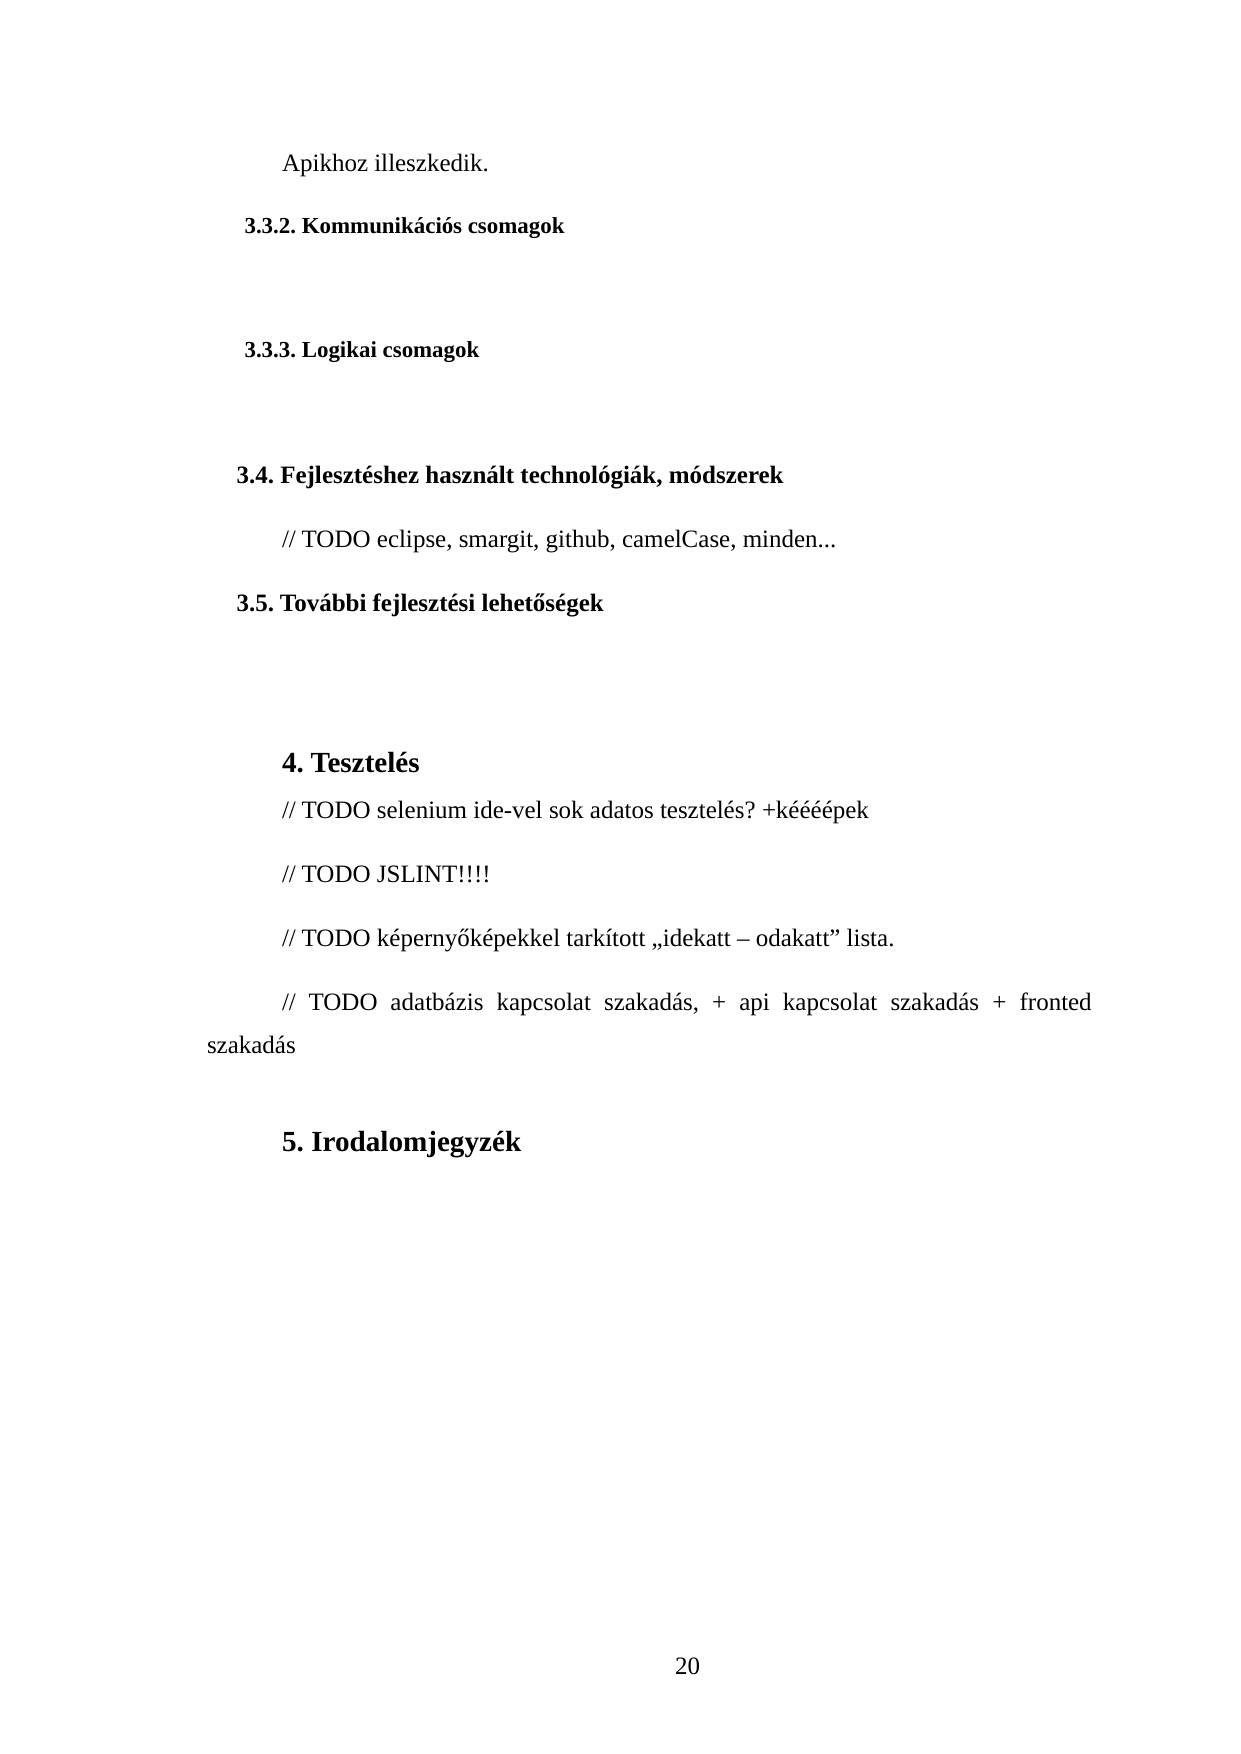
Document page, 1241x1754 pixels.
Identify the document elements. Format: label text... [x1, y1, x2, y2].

text // TODO selenium ide-vel sok adatos tesztelés? +kéééépek [207, 796, 1092, 824]
text // TODO eclipse, smargit, github, camelCase, minden... [207, 524, 1092, 553]
text // TODO adatbázis kapcsolat szakadás, + api kapcsolat szakadás + fronted szakadás [207, 987, 1092, 1059]
text // TODO JSLINT!!!! [207, 859, 1092, 888]
subtitle 5. Irodalomjegyzék [207, 1124, 1092, 1157]
text Apikhoz illeszkedik. [207, 148, 1092, 176]
subtitle 4. Tesztelés [207, 745, 1092, 779]
subtitle 3.3.2. Kommunikációs csomagok [244, 212, 1092, 238]
subtitle 3.3.3. Logikai csomagok [244, 336, 1092, 362]
subtitle 3.5. További fejlesztési lehetőségek [207, 588, 1092, 617]
text // TODO képernyőképekkel tarkított „idekatt – odakatt” lista. [207, 923, 1092, 952]
subtitle 3.4. Fejlesztéshez használt technológiák, módszerek [207, 460, 1092, 489]
